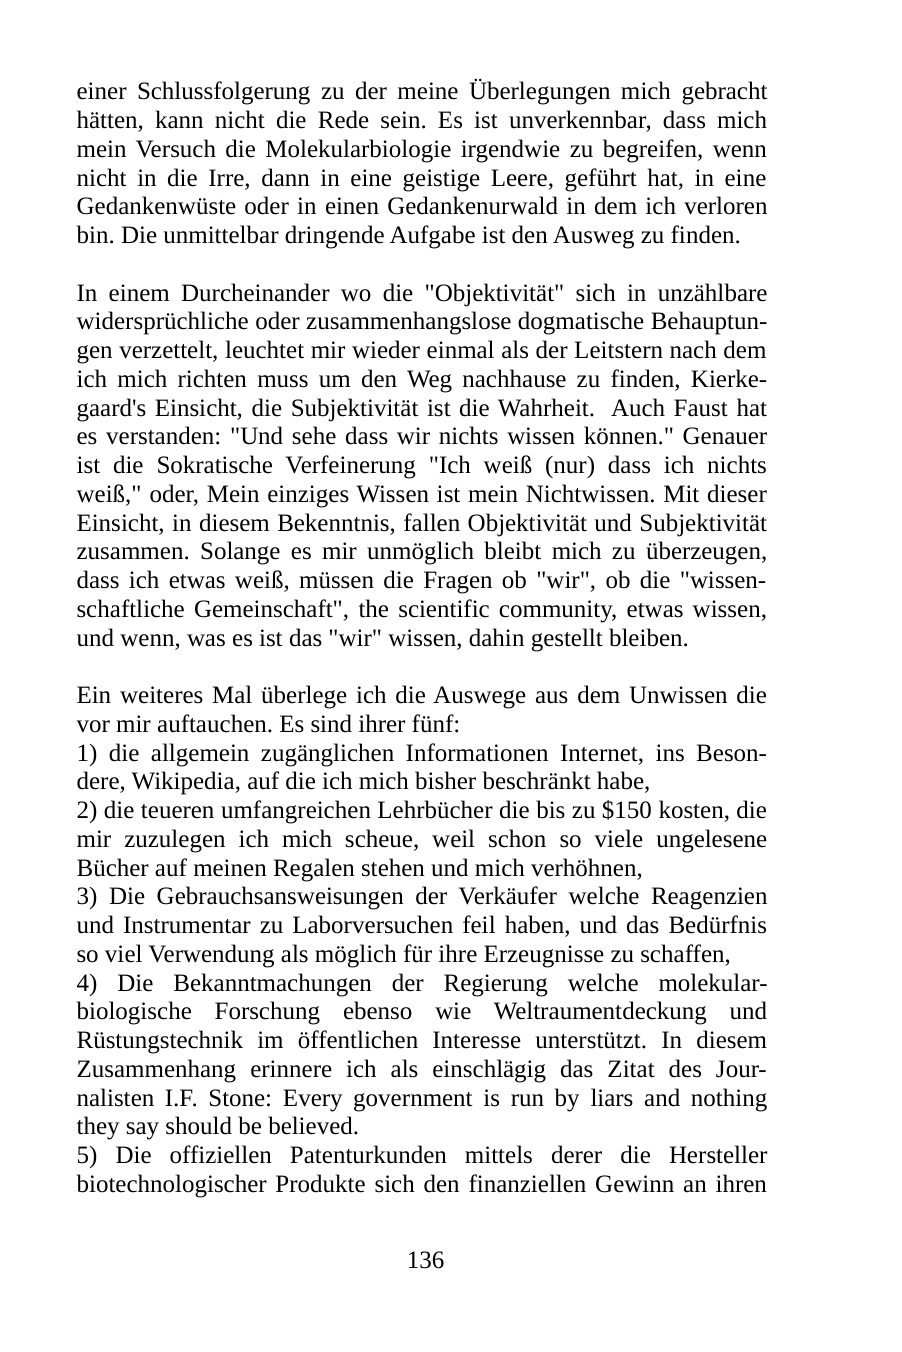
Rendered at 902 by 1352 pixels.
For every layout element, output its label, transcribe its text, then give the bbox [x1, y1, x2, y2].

text 4) Die Bekanntmachungen der Regierung welche molekular-biologische Forschung ebenso wie Weltraumentdeckung und Rüstungstechnik im öffentlichen Interesse unterstützt. In diesem Zusammenhang erinnere ich als einschlägig das Zitat des Jour-nalisten I.F. Stone: Every government is run by liars and nothing they say should be believed. [76, 968, 768, 1140]
text 2) die teueren umfangreichen Lehrbücher die bis zu $150 kosten, die mir zuzulegen ich mich scheue, weil schon so viele ungelesene Bücher auf meinen Regalen stehen und mich verhöhnen, [76, 795, 768, 881]
text 1) die allgemein zugänglichen Informationen Internet, ins Beson-dere, Wikipedia, auf die ich mich bisher beschränkt habe, [76, 738, 768, 795]
text 5) Die offiziellen Patenturkunden mittels derer die Hersteller biotechnologischer Produkte sich den finanziellen Gewinn an ihren [76, 1140, 768, 1198]
text einer Schlussfolgerung zu der meine Überlegungen mich gebracht hätten, kann nicht die Rede sein. Es ist unverkennbar, dass mich mein Versuch die Molekularbiologie irgendwie zu begreifen, wenn nicht in die Irre, dann in eine geistige Leere, geführt hat, in eine Gedankenwüste oder in einen Gedankenurwald in dem ich verloren bin. Die unmittelbar dringende Aufgabe ist den Ausweg zu finden. [76, 76, 768, 249]
text 3) Die Gebrauchsansweisungen der Verkäufer welche Reagenzien und Instrumentar zu Laborversuchen feil haben, und das Bedürfnis so viel Verwendung als möglich für ihre Erzeugnisse zu schaffen, [76, 881, 768, 968]
text In einem Durcheinander wo die "Objektivität" sich in unzählbare widersprüchliche oder zusammenhangslose dogmatische Behauptun-gen verzettelt, leuchtet mir wieder einmal als der Leitstern nach dem ich mich richten muss um den Weg nachhause zu finden, Kierke-gaard's Einsicht, die Subjektivität ist die Wahrheit. Auch Faust hat es verstanden: "Und sehe dass wir nichts wissen können." Genauer ist die Sokratische Verfeinerung "Ich weiß (nur) dass ich nichts weiß," oder, Mein einziges Wissen ist mein Nichtwissen. Mit dieser Einsicht, in diesem Bekenntnis, fallen Objektivität und Subjektivität zusammen. Solange es mir unmöglich bleibt mich zu überzeugen, dass ich etwas weiß, müssen die Fragen ob "wir", ob die "wissen-schaftliche Gemeinschaft", the scientific community, etwas wissen, und wenn, was es ist das "wir" wissen, dahin gestellt bleiben. [76, 278, 768, 651]
text Ein weiteres Mal überlege ich die Auswege aus dem Unwissen die vor mir auftauchen. Es sind ihrer fünf: [76, 680, 768, 738]
